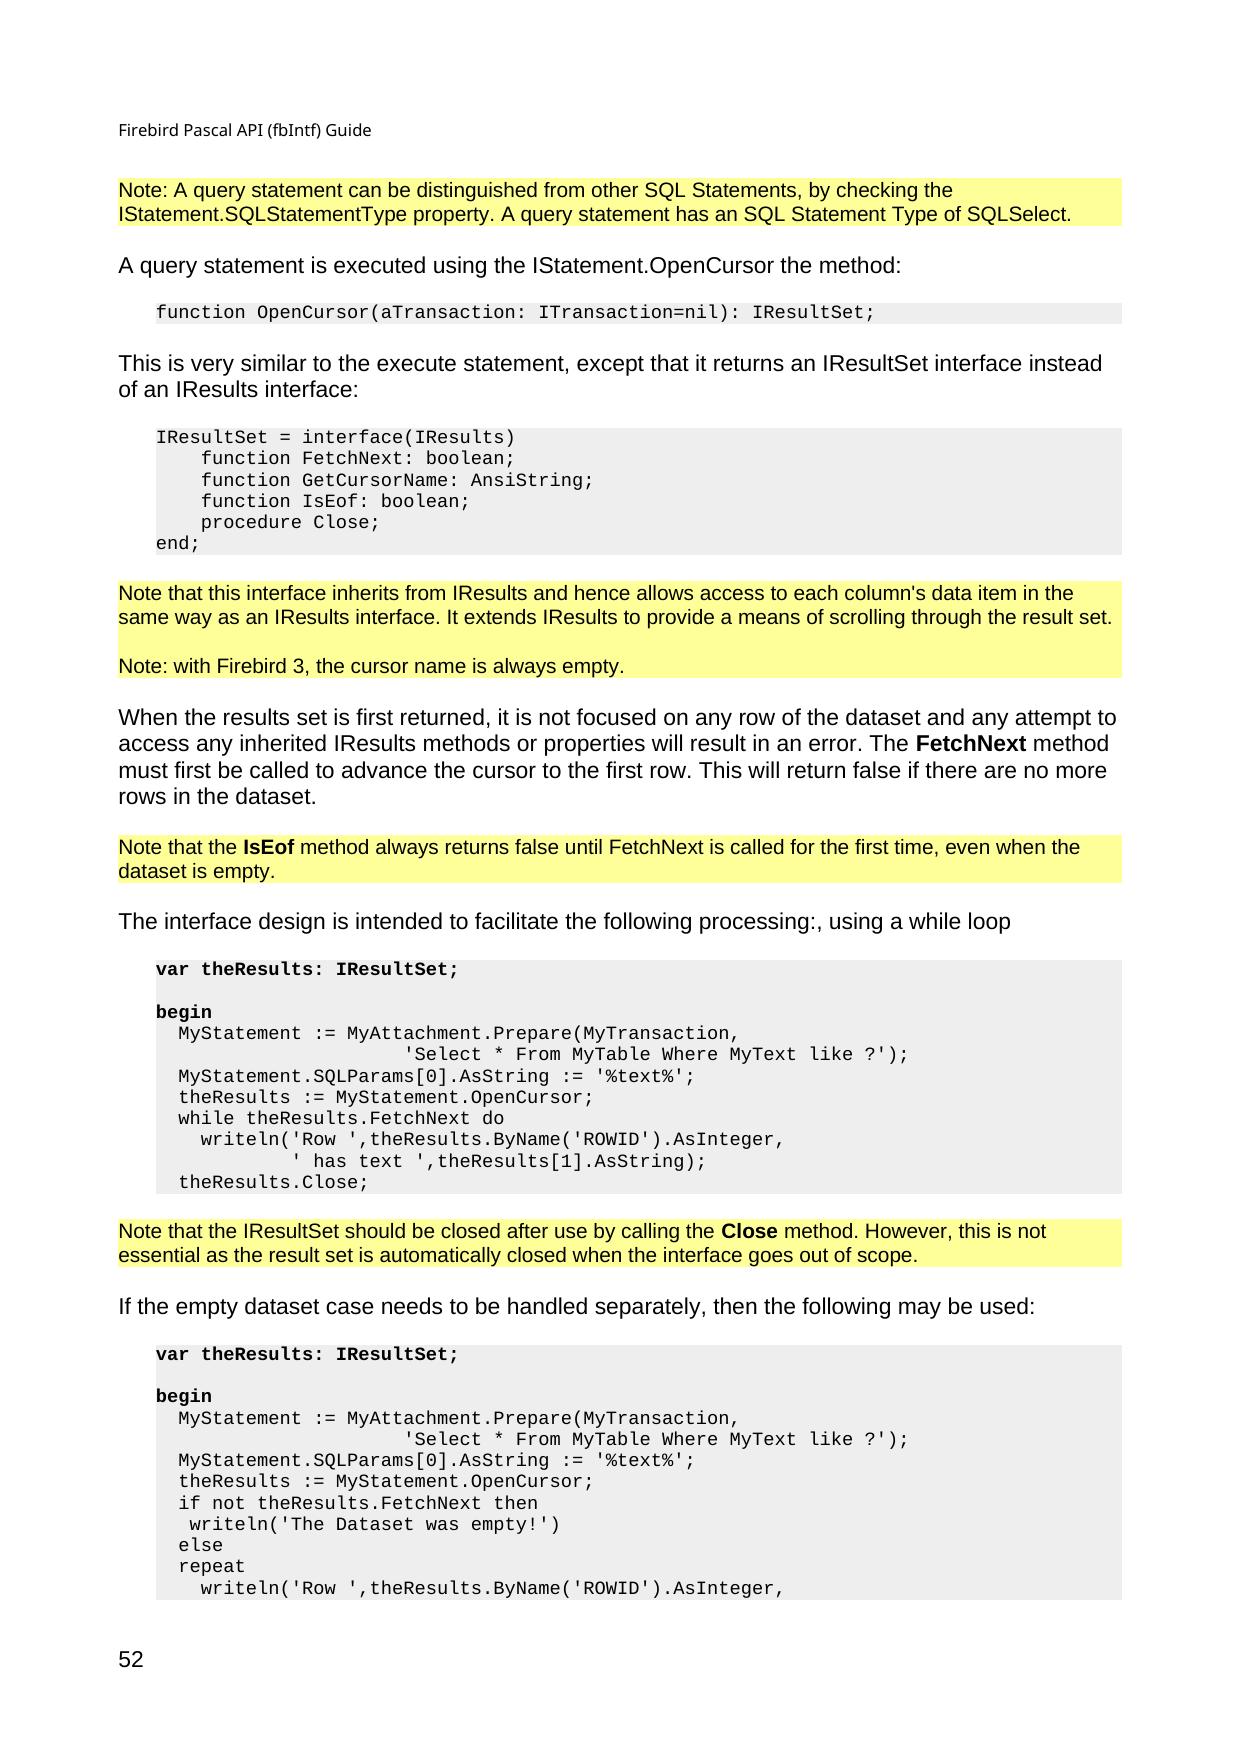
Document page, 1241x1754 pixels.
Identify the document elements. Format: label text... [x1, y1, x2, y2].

text ' has text ',theResults[1].AsString); [156, 1151, 1122, 1173]
text MyStatement := MyAttachment.Prepare(MyTransaction, [156, 1024, 1122, 1045]
text theResults.Close; [156, 1173, 1122, 1194]
text 'Select * From MyTable Where MyText like ?'); [156, 1430, 1122, 1451]
text Note that the IResultSet should be closed after use by calling the Close method. However, this is not essential as the result set is automatically closed when the interface goes out of scope. [118, 1219, 1122, 1267]
text writeln('The Dataset was empty!') [156, 1515, 1122, 1536]
text end; [156, 534, 1122, 555]
text Note that the IsEof method always returns false until FetchNext is called for the first time, even when the dataset is empty. [118, 835, 1122, 883]
text IResultSet = interface(IResults) [156, 428, 1122, 449]
text function FetchNext: boolean; [156, 449, 1122, 470]
text Note: with Firebird 3, the cursor name is always empty. [118, 654, 1122, 678]
text var theResults: IResultSet; [156, 960, 1122, 981]
text MyStatement := MyAttachment.Prepare(MyTransaction, [156, 1408, 1122, 1430]
text theResults := MyStatement.OpenCursor; [156, 1088, 1122, 1109]
text writeln('Row ',theResults.ByName('ROWID').AsInteger, [156, 1130, 1122, 1151]
text else [156, 1536, 1122, 1557]
text procedure Close; [156, 513, 1122, 534]
text Note that this interface inherits from IResults and hence allows access to each column's data item in the same way as an IResults interface. It extends IResults to provide a means of scrolling through the result set. [118, 581, 1122, 629]
text When the results set is first returned, it is not focused on any row of the dataset and any attempt to access any inherited IResults methods or properties will result in an error. The FetchNext method must first be called to advance the cursor to the first row. This will return false if there are no more rows in the dataset. [118, 704, 1122, 809]
text A query statement is executed using the IStatement.OpenCursor the method: [118, 252, 1122, 278]
text var theResults: IResultSet; [156, 1345, 1122, 1366]
text theResults := MyStatement.OpenCursor; [156, 1472, 1122, 1493]
text if not theResults.FetchNext then [156, 1493, 1122, 1515]
text repeat [156, 1557, 1122, 1578]
text begin [156, 1387, 1122, 1408]
text function IsEof: boolean; [156, 492, 1122, 513]
text MyStatement.SQLParams[0].AsString := '%text%'; [156, 1066, 1122, 1088]
text Note: A query statement can be distinguished from other SQL Statements, by checking the IStatement.SQLStatementType property. A query statement has an SQL Statement Type of SQLSelect. [118, 178, 1122, 226]
text writeln('Row ',theResults.ByName('ROWID').AsInteger, [156, 1578, 1122, 1600]
text The interface design is intended to facilitate the following processing:, using a while loop [118, 908, 1122, 934]
text This is very similar to the execute statement, except that it returns an IResultSet interface instead of an IResults interface: [118, 350, 1122, 402]
text function GetCursorName: AnsiString; [156, 470, 1122, 492]
text 'Select * From MyTable Where MyText like ?'); [156, 1045, 1122, 1066]
text while theResults.FetchNext do [156, 1109, 1122, 1130]
text begin [156, 1003, 1122, 1024]
text If the empty dataset case needs to be handled separately, then the following may be used: [118, 1293, 1122, 1319]
text function OpenCursor(aTransaction: ITransaction=nil): IResultSet; [156, 303, 1122, 324]
text MyStatement.SQLParams[0].AsString := '%text%'; [156, 1451, 1122, 1472]
